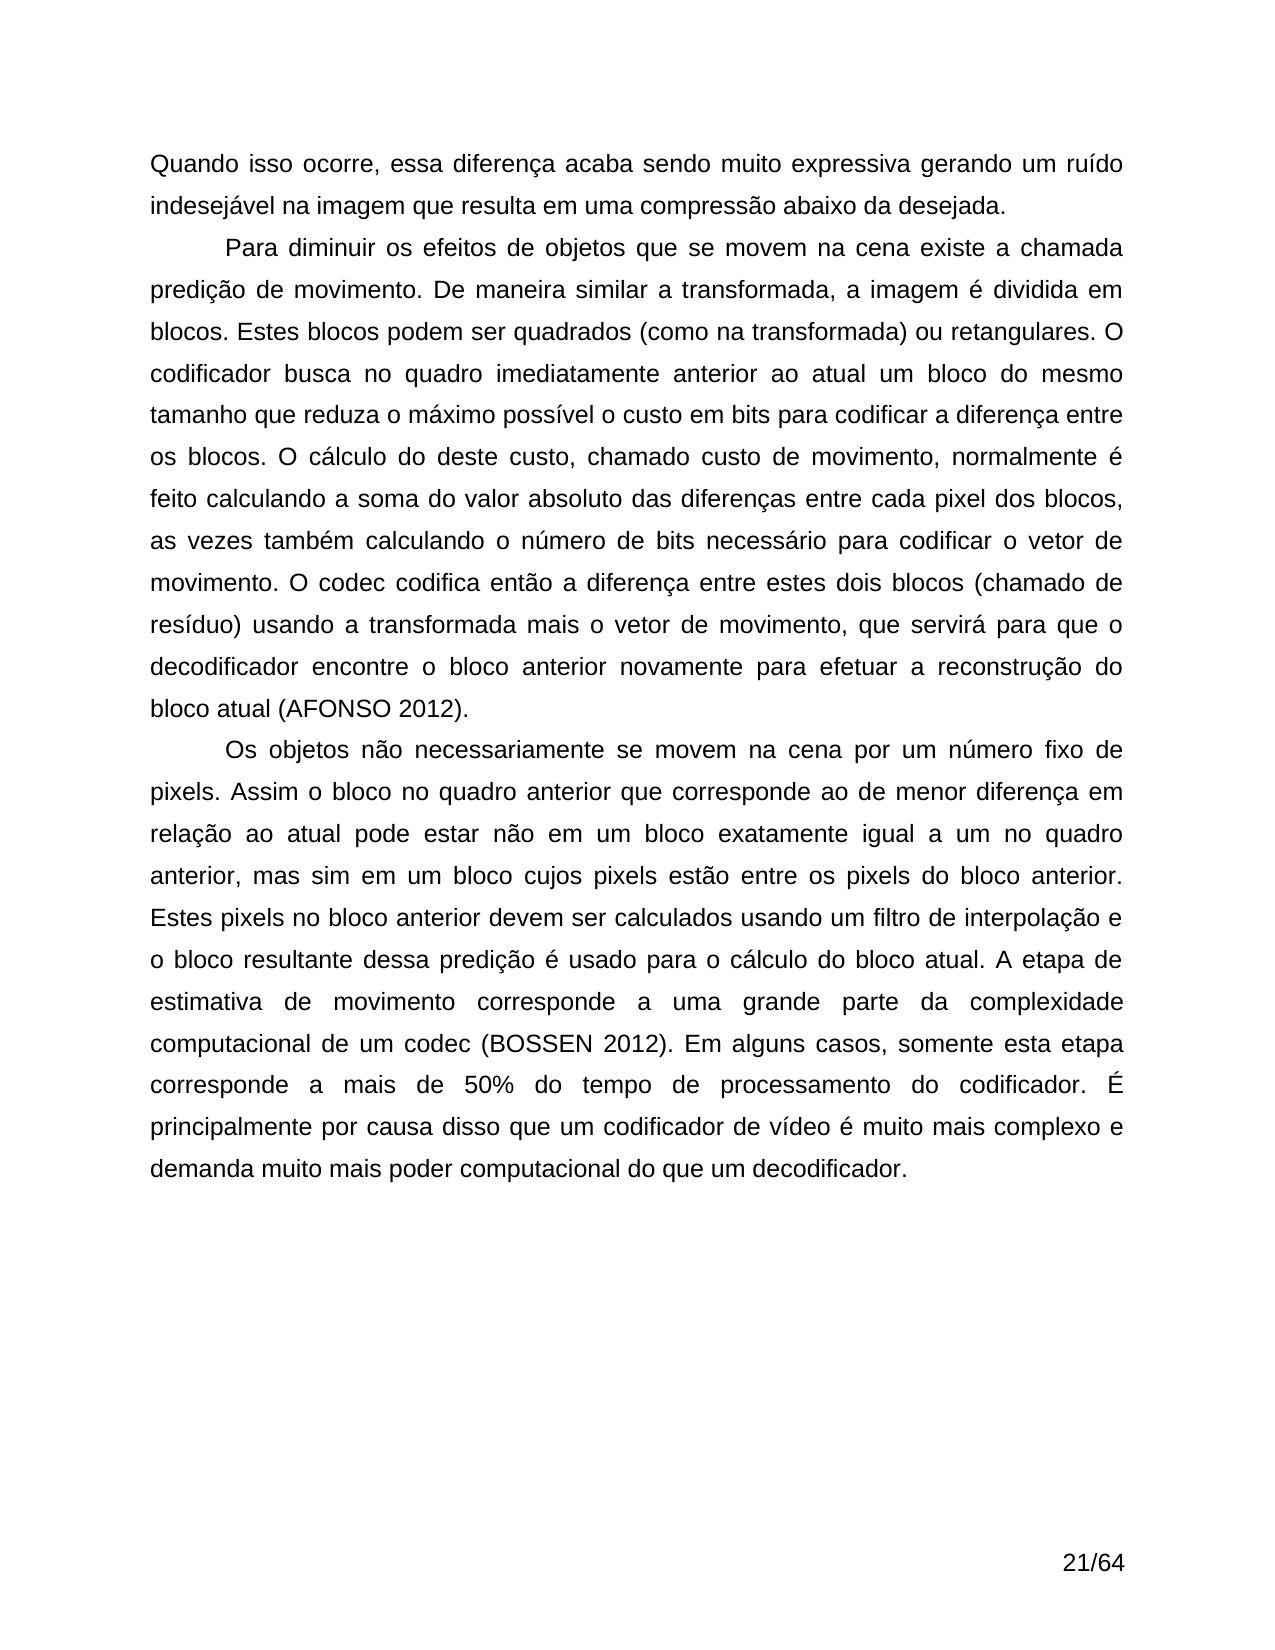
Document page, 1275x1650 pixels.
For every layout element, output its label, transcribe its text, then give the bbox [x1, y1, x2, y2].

text Para diminuir os efeitos de objetos que se movem na cena existe a chamada predição de movimento. De maneira similar a transformada, a imagem é dividida em blocos. Estes blocos podem ser quadrados (como na transformada) ou retangulares. O codificador busca no quadro imediatamente anterior ao atual um bloco do mesmo tamanho que reduza o máximo possível o custo em bits para codificar a diferença entre os blocos. O cálculo do deste custo, chamado custo de movimento, normalmente é feito calculando a soma do valor absoluto das diferenças entre cada pixel dos blocos, as vezes também calculando o número de bits necessário para codificar o vetor de movimento. O codec codifica então a diferença entre estes dois blocos (chamado de resíduo) usando a transformada mais o vetor de movimento, que servirá para que o decodificador encontre o bloco anterior novamente para efetuar a reconstrução do bloco atual (AFONSO 2012). [150, 234, 1125, 722]
text Quando isso ocorre, essa diferença acaba sendo muito expressiva gerando um ruído indesejável na imagem que resulta em uma compressão abaixo da desejada. [150, 150, 1125, 220]
text Os objetos não necessariamente se movem na cena por um número fixo de pixels. Assim o bloco no quadro anterior que corresponde ao de menor diferença em relação ao atual pode estar não em um bloco exatamente igual a um no quadro anterior, mas sim em um bloco cujos pixels estão entre os pixels do bloco anterior. Estes pixels no bloco anterior devem ser calculados usando um filtro de interpolação e o bloco resultante dessa predição é usado para o cálculo do bloco atual. A etapa de estimativa de movimento corresponde a uma grande parte da complexidade computacional de um codec (BOSSEN 2012). Em alguns casos, somente esta etapa corresponde a mais de 50% do tempo de processamento do codificador. É principalmente por causa disso que um codificador de vídeo é muito mais complexo e demanda muito mais poder computacional do que um decodificador. [150, 736, 1125, 1183]
